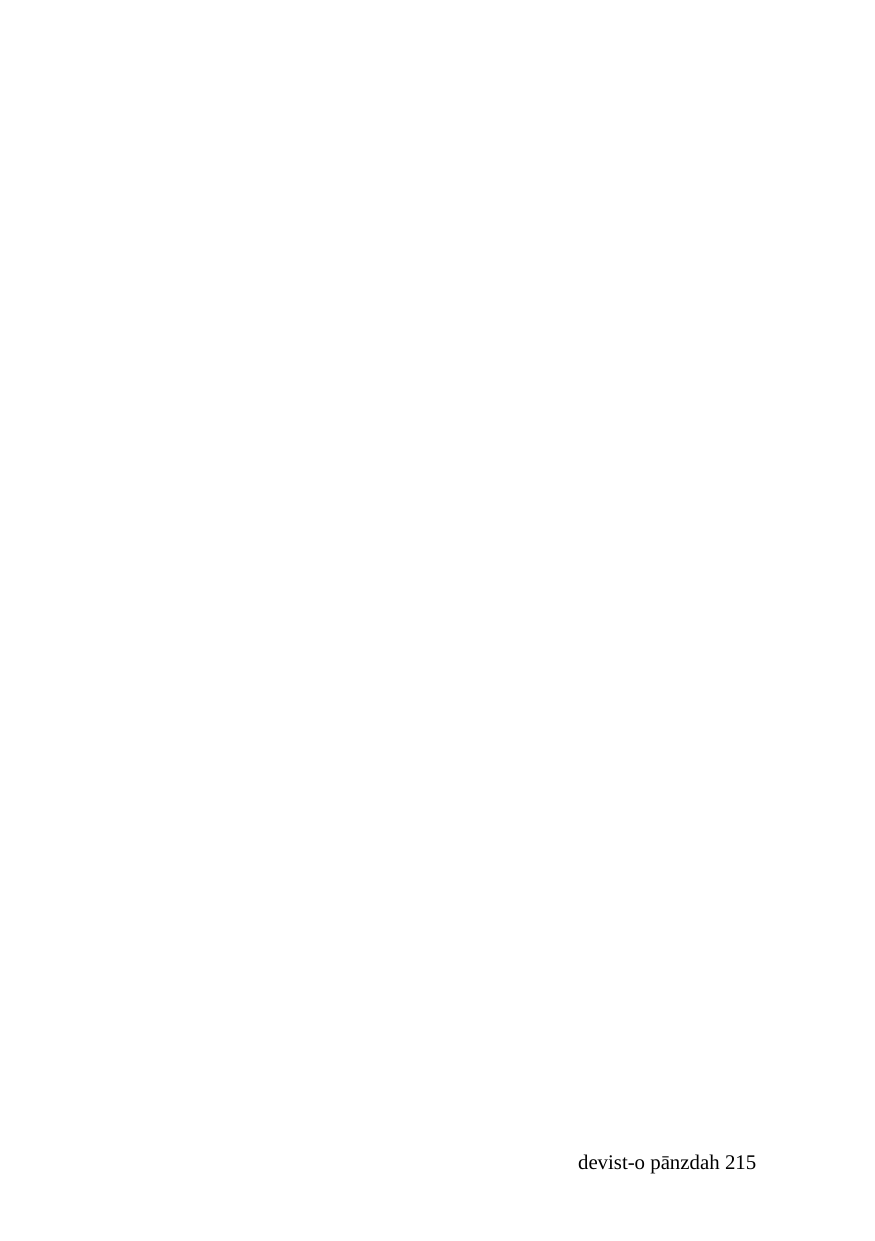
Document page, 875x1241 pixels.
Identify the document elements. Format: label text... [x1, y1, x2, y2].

text devist-o pānzdah 215 [118, 1150, 756, 1174]
